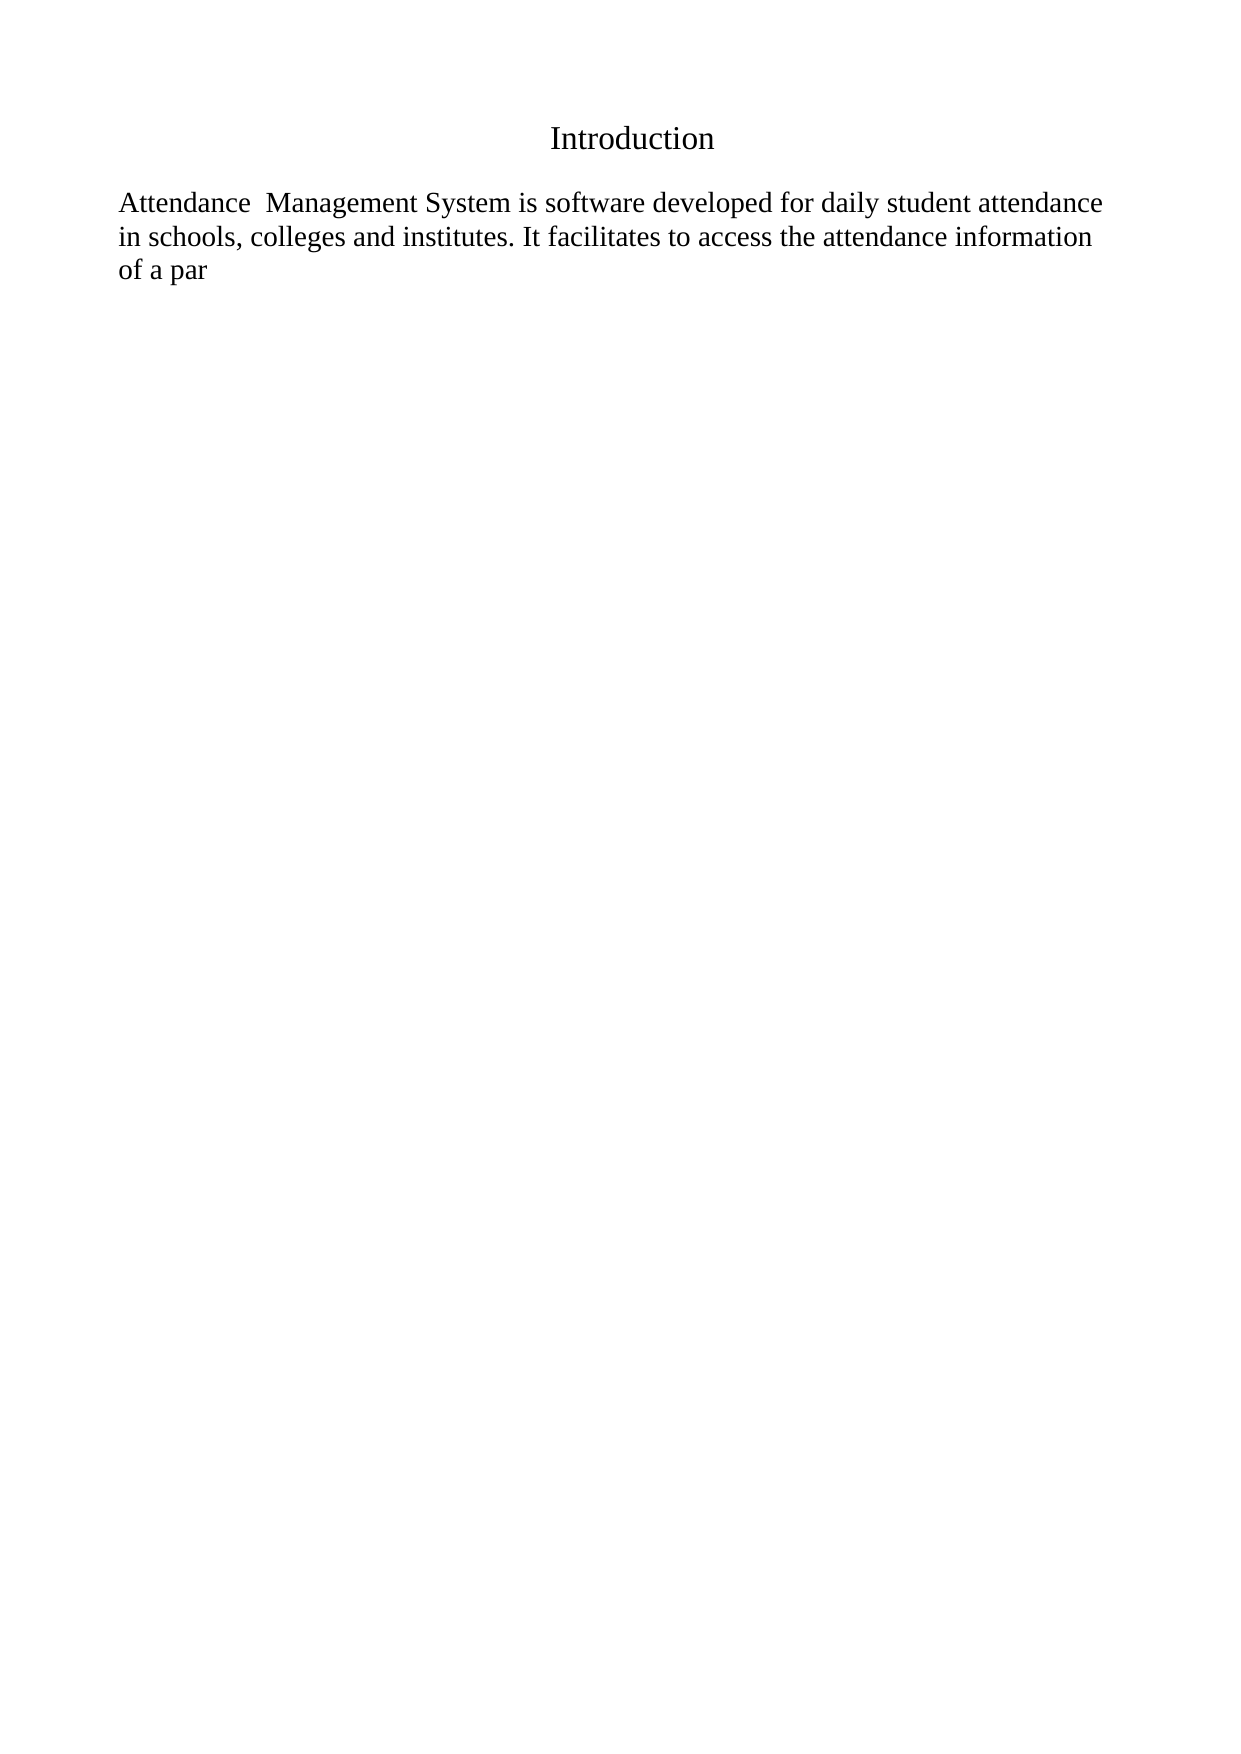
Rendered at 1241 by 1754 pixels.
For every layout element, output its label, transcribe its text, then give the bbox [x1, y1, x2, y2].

text Attendance Management System is software developed for daily student attendance in schools, colleges and institutes. It facilitates to access the attendance information of a par [118, 185, 1122, 286]
text Introduction [118, 118, 1122, 156]
